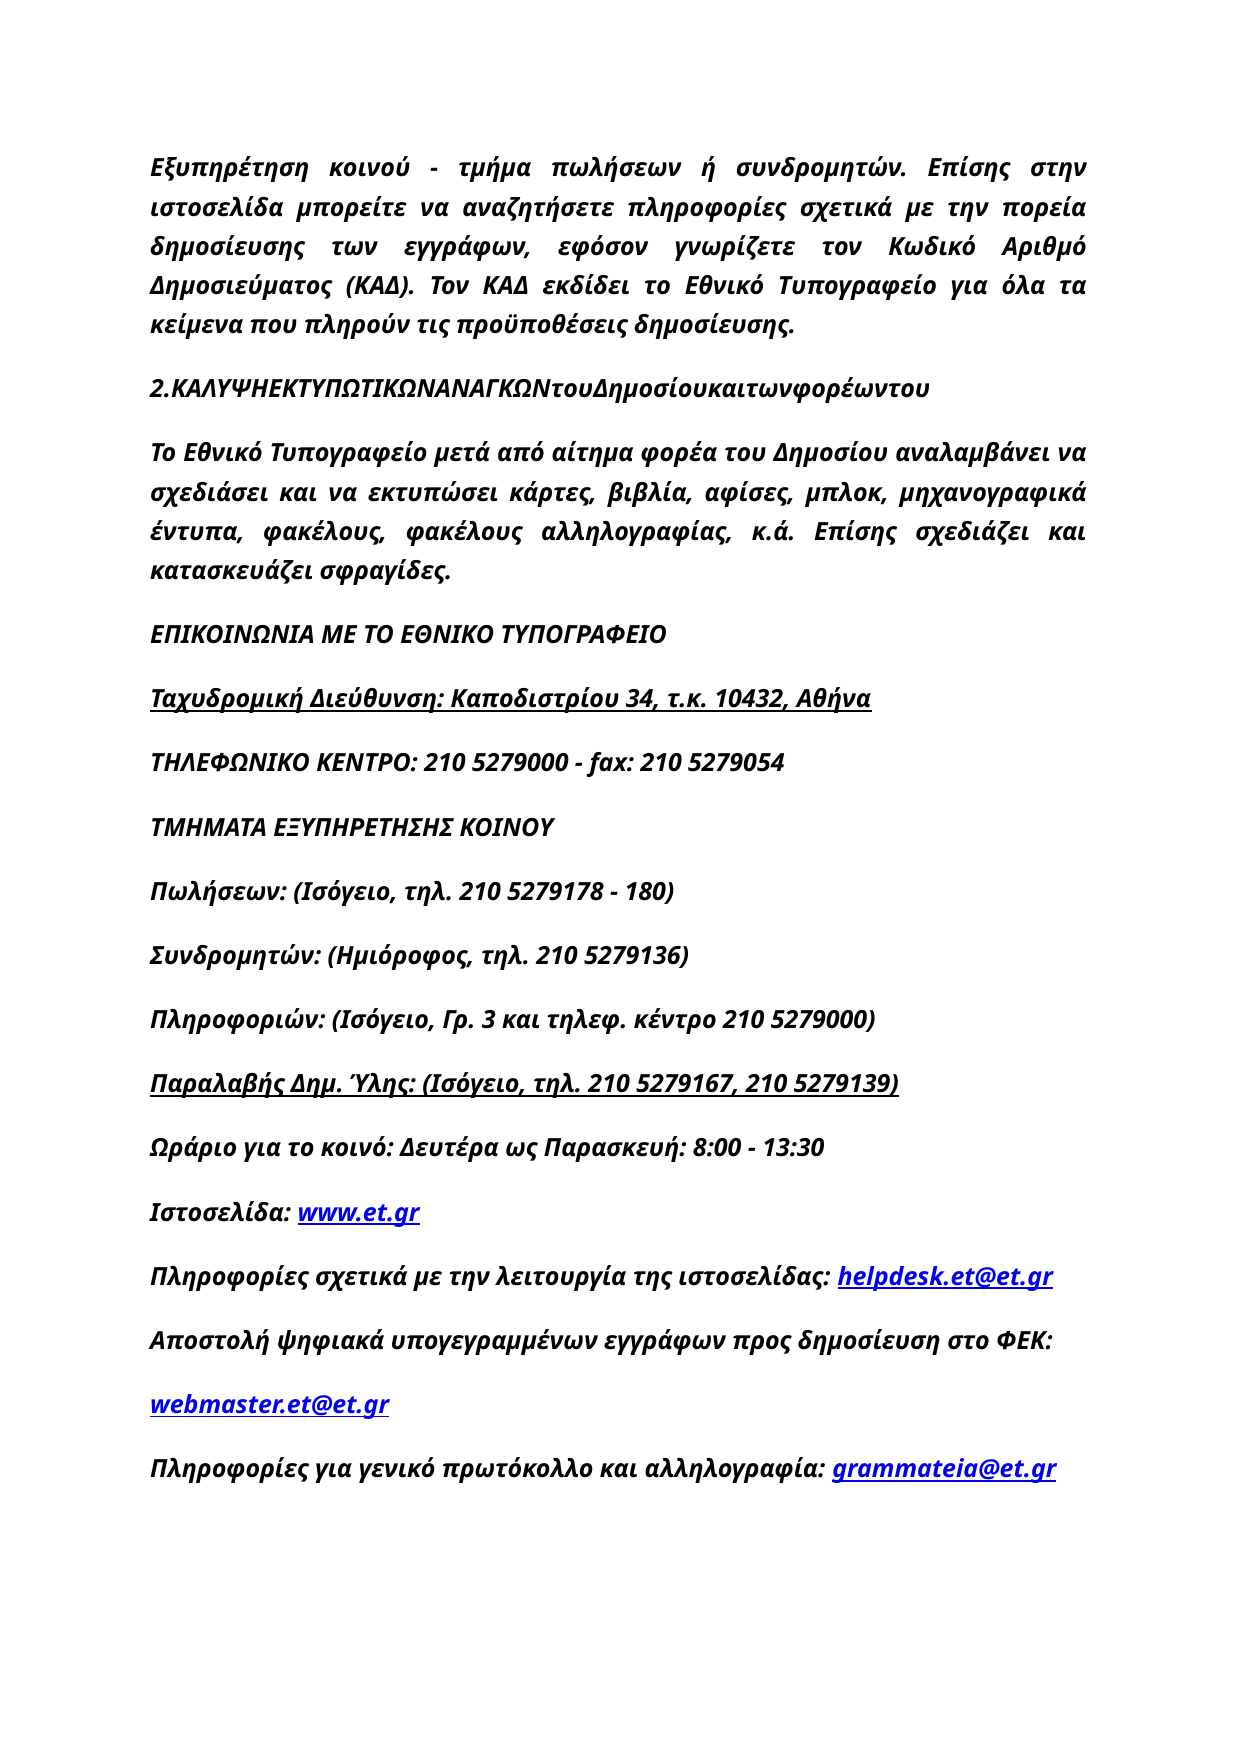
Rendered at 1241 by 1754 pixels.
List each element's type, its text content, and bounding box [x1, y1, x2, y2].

text Πληροφορίες για γενικό πρωτόκολλο και αλληλογραφία: grammateia@et.gr [150, 1451, 1090, 1485]
text webmaster.et@et.gr [150, 1387, 1090, 1421]
text Ταχυδρομική Διεύθυνση: Καποδιστρίου 34, τ.κ. 10432, Αθήνα [150, 681, 1090, 715]
text Συνδρομητών: (Ημιόροφος, τηλ. 210 5279136) [150, 937, 1090, 972]
text Παραλαβής Δημ. Ύλης: (Ισόγειο, τηλ. 210 5279167, 210 5279139) [150, 1066, 1090, 1100]
text EΠΙΚΟΙΝΩΝΙΑ ΜΕ ΤΟ ΕΘΝΙΚΟ ΤΥΠΟΓΡΑΦΕΙΟ [150, 617, 1090, 651]
text Ιστοσελίδα: www.et.gr [150, 1194, 1090, 1228]
text ΤΜΗΜΑΤΑ ΕΞΥΠΗΡΕΤΗΣΗΣ ΚΟΙΝΟΥ [150, 809, 1090, 843]
text Πληροφορίες σχετικά με την λειτουργία της ιστοσελίδας: helpdesk.et@et.gr [150, 1258, 1090, 1292]
text Αποστολή ψηφιακά υπογεγραμμένων εγγράφων προς δημοσίευση στο ΦΕΚ: [150, 1322, 1090, 1357]
text Το Εθνικό Τυπογραφείο μετά από αίτημα φορέα του Δημοσίου αναλαμβάνει να σχεδιάσει και να εκτυπώσει κάρτες, βιβλία, αφίσες, μπλοκ, μηχανογραφικά έντυπα, φακέλους, φακέλους αλληλογραφίας, κ.ά. Επίσης σχεδιάζει και κατασκευάζει σφραγίδες. [150, 435, 1090, 587]
text ΤΗΛΕΦΩΝΙΚΟ ΚΕΝΤΡΟ: 210 5279000 - fax: 210 5279054 [150, 745, 1090, 779]
text Πωλήσεων: (Ισόγειο, τηλ. 210 5279178 - 180) [150, 873, 1090, 907]
text 2.ΚΑΛΥΨΗΕΚΤΥΠΩΤΙΚΩΝΑΝΑΓΚΩΝτουΔημοσίουκαιτωνφορέωντου [150, 371, 1090, 405]
text Πληροφοριών: (Ισόγειο, Γρ. 3 και τηλεφ. κέντρο 210 5279000) [150, 1002, 1090, 1036]
text Ωράριο για το κοινό: Δευτέρα ως Παρασκευή: 8:00 - 13:30 [150, 1130, 1090, 1164]
text Εξυπηρέτηση κοινού - τμήμα πωλήσεων ή συνδρομητών. Επίσης στην ιστοσελίδα μπορείτε να αναζητήσετε πληροφορίες σχετικά με την πορεία δημοσίευσης των εγγράφων, εφόσον γνωρίζετε τον Κωδικό Αριθμό Δημοσιεύματος (ΚΑΔ). Τον ΚΑΔ εκδίδει το Εθνικό Tυπογραφείο για όλα τα κείμενα που πληρούν τις προϋποθέσεις δημοσίευσης. [150, 150, 1090, 341]
